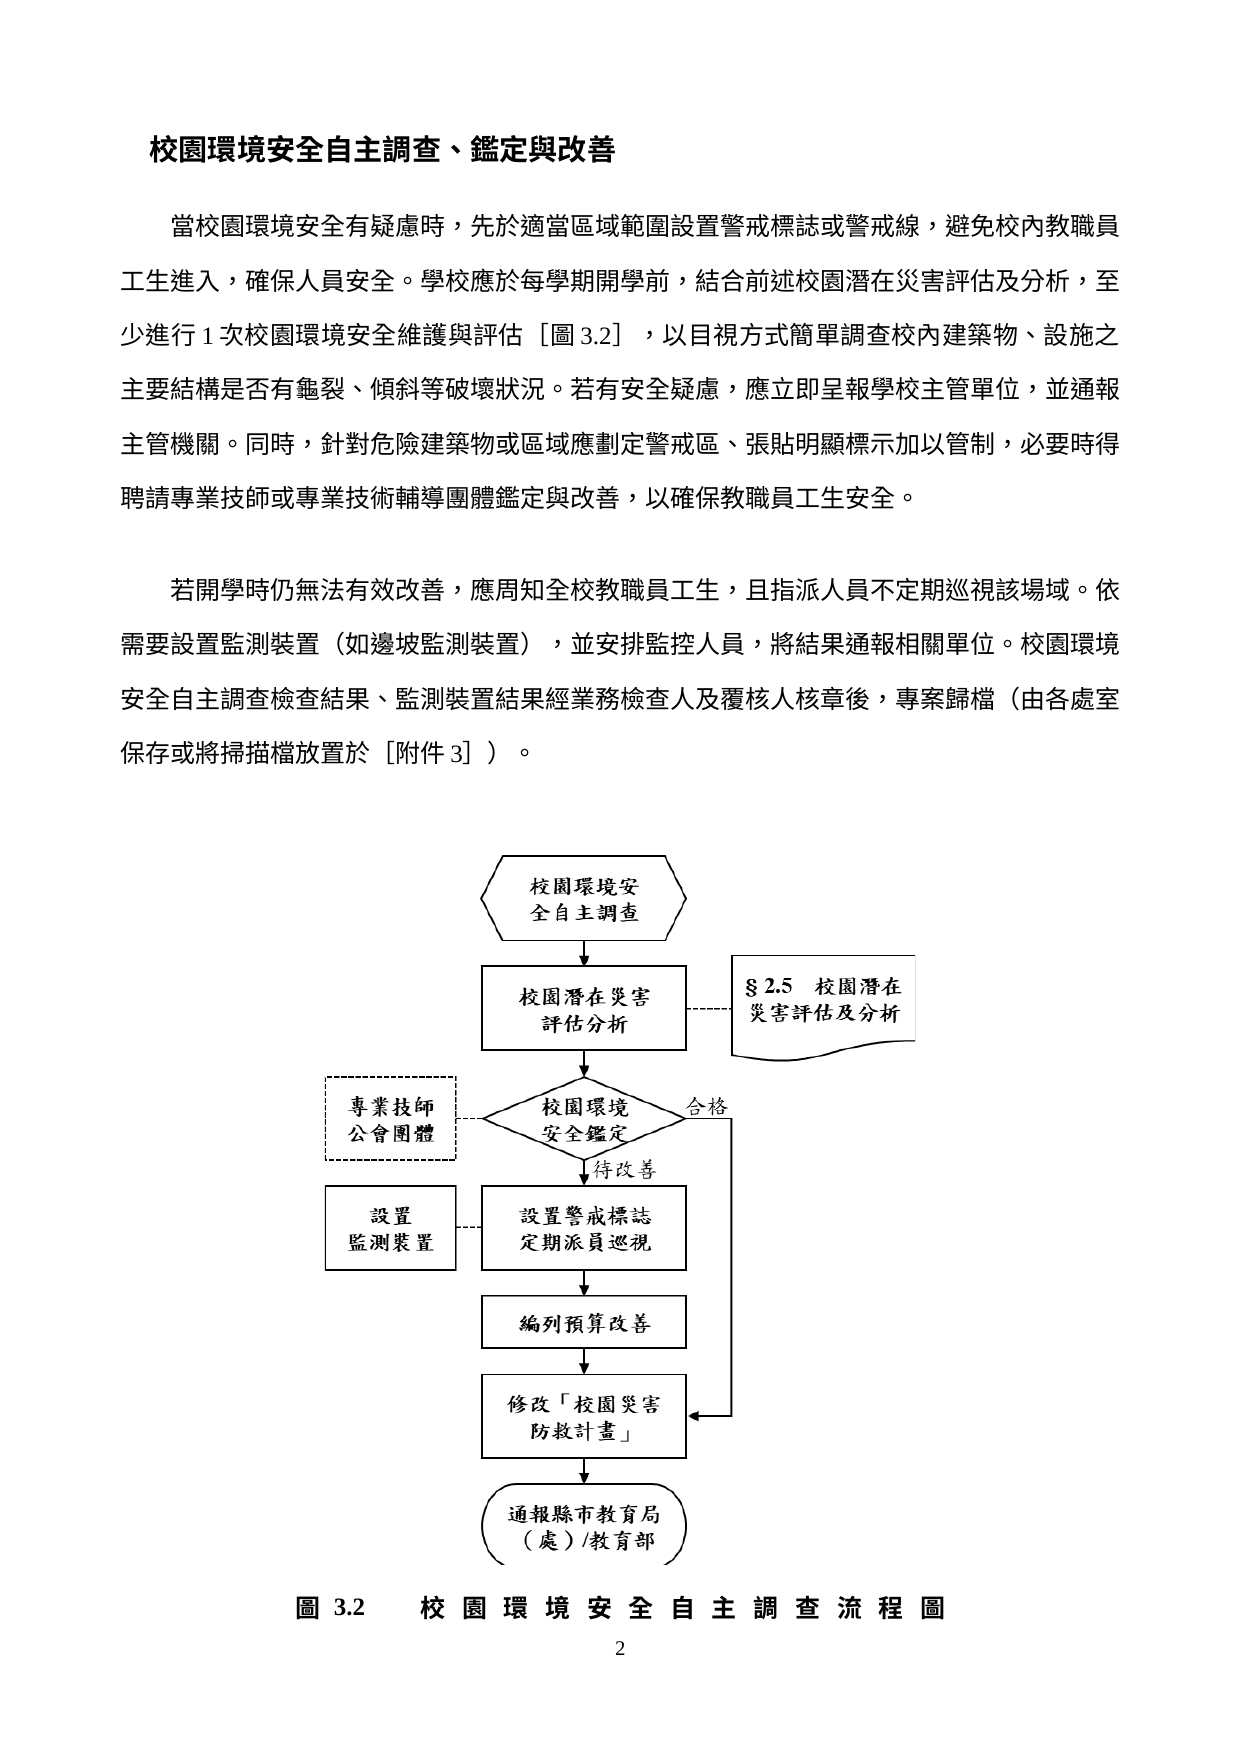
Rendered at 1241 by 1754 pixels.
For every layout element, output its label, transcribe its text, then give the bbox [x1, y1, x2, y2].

text 當校園環境安全有疑慮時，先於適當區域範圍設置警戒標誌或警戒線，避免校內教職員工生進入，確保人員安全。學校應於每學期開學前，結合前述校園潛在災害評估及分析，至少進行1次校園環境安全維護與評估［圖3.2］，以目視方式簡單調查校內建築物、設施之主要結構是否有龜裂、傾斜等破壞狀況。若有安全疑慮，應立即呈報學校主管單位，並通報主管機關。同時，針對危險建築物或區域應劃定警戒區、張貼明顯標示加以管制，必要時得聘請專業技師或專業技術輔導團體鑑定與改善，以確保教職員工生安全。 [120, 207, 1120, 515]
subtitle 校園環境安全自主調查、鑑定與改善 [120, 127, 1120, 169]
text 圖3.2 校園環境安全自主調查流程圖 [120, 1564, 1120, 1627]
text 若開學時仍無法有效改善，應周知全校教職員工生，且指派人員不定期巡視該場域。依需要設置監測裝置（如邊坡監測裝置），並安排監控人員，將結果通報相關單位。校園環境安全自主調查檢查結果、監測裝置結果經業務檢查人及覆核人核章後，專案歸檔（由各處室保存或將掃描檔放置於［附件3］）。 [120, 571, 1120, 770]
